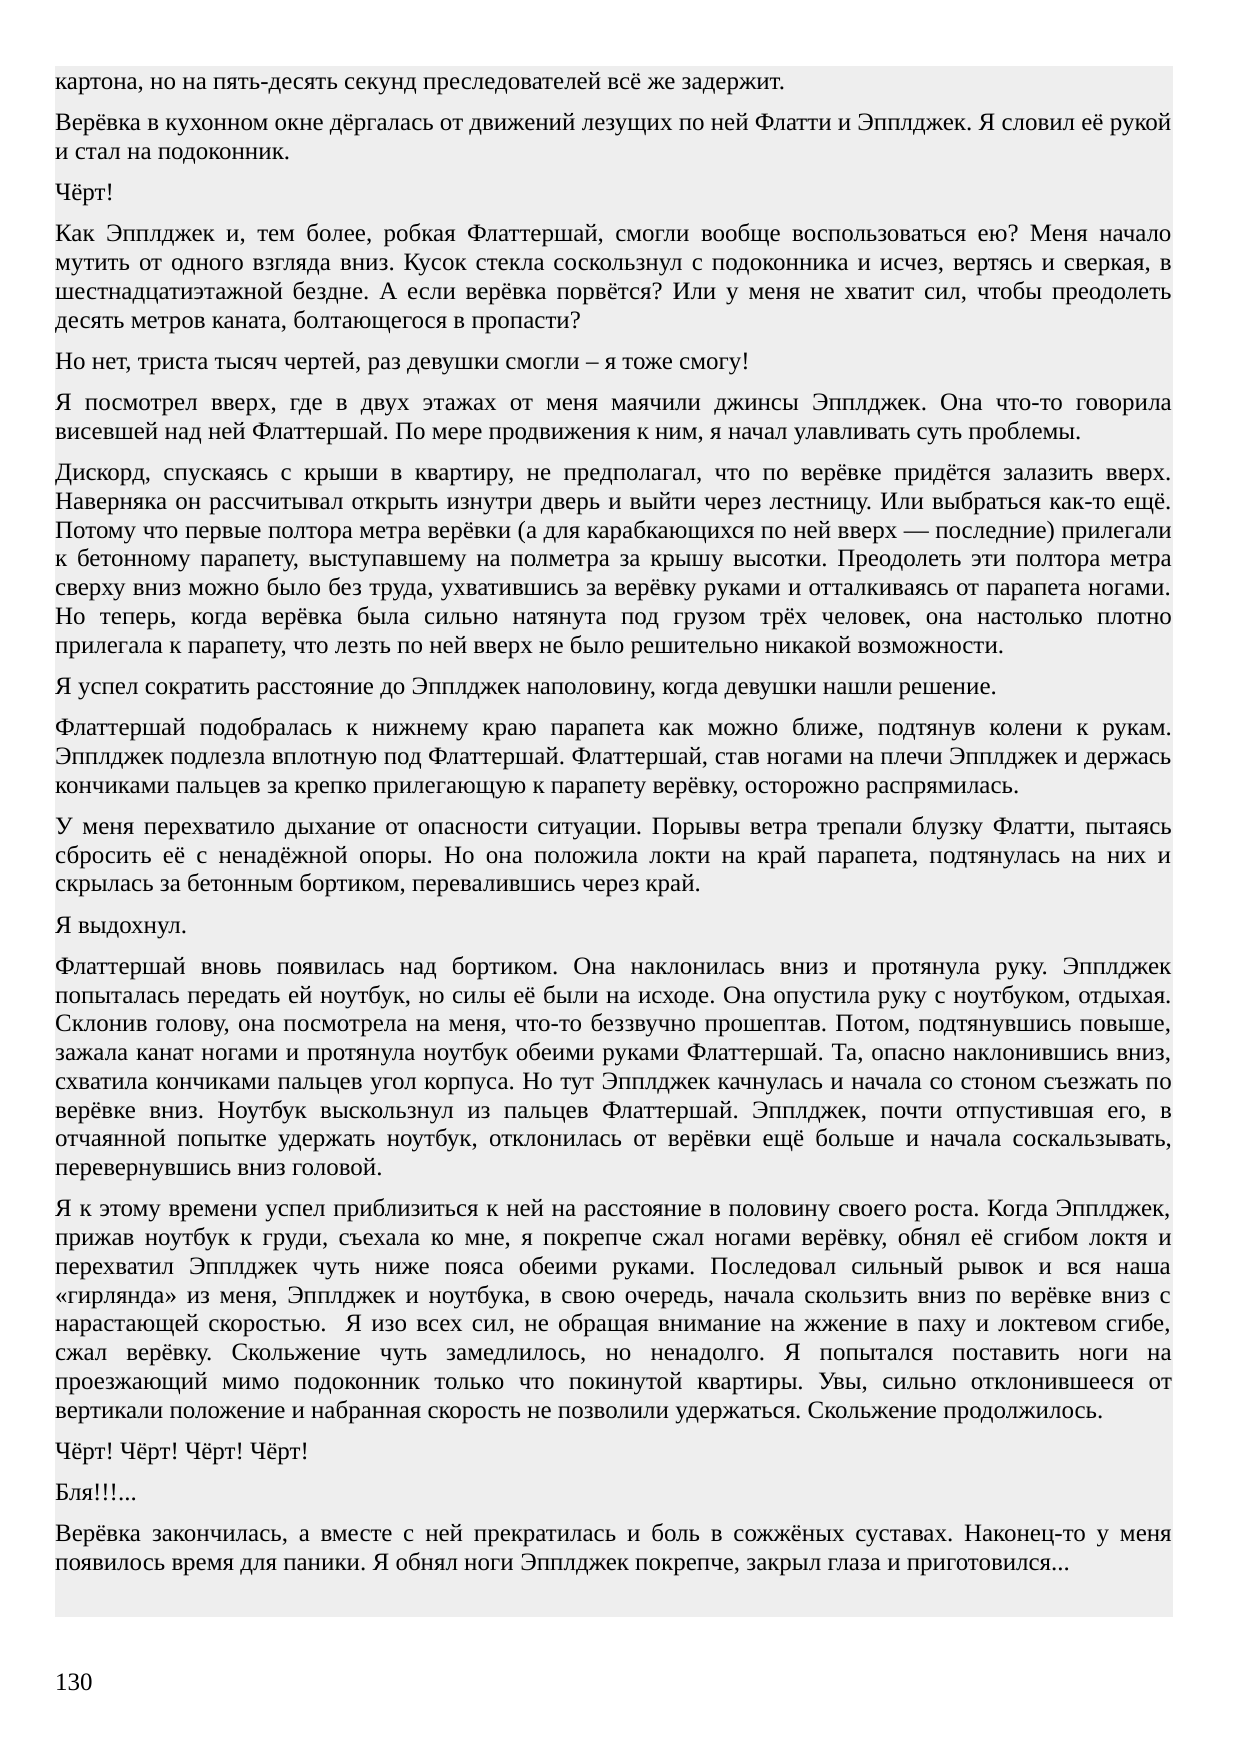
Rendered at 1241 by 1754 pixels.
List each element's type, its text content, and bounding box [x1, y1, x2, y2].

text Я посмотрел вверх, где в двух этажах от меня маячили джинсы Эпплджек. Она что-то говорила висевшей над ней Флаттершай. По мере продвижения к ним, я начал улавливать суть проблемы. [55, 387, 1173, 445]
text Дискорд, спускаясь с крыши в квартиру, не предполагал, что по верёвке придётся залазить вверх. Наверняка он рассчитывал открыть изнутри дверь и выйти через лестницу. Или выбраться как-то ещё. Потому что первые полтора метра верёвки (а для карабкающихся по ней вверх — последние) прилегали к бетонному парапету, выступавшему на полметра за крышу высотки. Преодолеть эти полтора метра сверху вниз можно было без труда, ухватившись за верёвку руками и отталкиваясь от парапета ногами. Но теперь, когда верёвка была сильно натянута под грузом трёх человек, она настолько плотно прилегала к парапету, что лезть по ней вверх не было решительно никакой возможности. [55, 457, 1173, 658]
text Как Эпплджек и, тем более, робкая Флаттершай, смогли вообще воспользоваться ею? Меня начало мутить от одного взгляда вниз. Кусок стекла соскользнул с подоконника и исчез, вертясь и сверкая, в шестнадцатиэтажной бездне. А если верёвка порвётся? Или у меня не хватит сил, чтобы преодолеть десять метров каната, болтающегося в пропасти? [55, 218, 1173, 333]
text У меня перехватило дыхание от опасности ситуации. Порывы ветра трепали блузку Флатти, пытаясь сбросить её с ненадёжной опоры. Но она положила локти на край парапета, подтянулась на них и скрылась за бетонным бортиком, перевалившись через край. [55, 811, 1173, 897]
text Я выдохнул. [55, 910, 1173, 938]
text Я к этому времени успел приблизиться к ней на расстояние в половину своего роста. Когда Эпплджек, прижав ноутбук к груди, съехала ко мне, я покрепче сжал ногами верёвку, обнял её сгибом локтя и перехватил Эпплджек чуть ниже пояса обеими руками. Последовал сильный рывок и вся наша «гирлянда» из меня, Эпплджек и ноутбука, в свою очередь, начала скользить вниз по верёвке вниз с нарастающей скоростью. Я изо всех сил, не обращая внимание на жжение в паху и локтевом сгибе, сжал верёвку. Скольжение чуть замедлилось, но ненадолго. Я попытался поставить ноги на проезжающий мимо подоконник только что покинутой квартиры. Увы, сильно отклонившееся от вертикали положение и набранная скорость не позволили удержаться. Скольжение продолжилось. [55, 1193, 1173, 1423]
text Я успел сократить расстояние до Эпплджек наполовину, когда девушки нашли решение. [55, 671, 1173, 700]
text Но нет, триста тысяч чертей, раз девушки смогли – я тоже смогу! [55, 346, 1173, 375]
text Верёвка закончилась, а вместе с ней прекратилась и боль в сожжёных суставах. Наконец-то у меня появилось время для паники. Я обнял ноги Эпплджек покрепче, закрыл глаза и приготовился... [55, 1518, 1173, 1576]
text Бля!!!... [55, 1477, 1173, 1506]
text Чёрт! [55, 177, 1173, 206]
text картона, но на пять-десять секунд преследователей всё же задержит. [55, 66, 1173, 95]
text Флаттершай подобралась к нижнему краю парапета как можно ближе, подтянув колени к рукам. Эпплджек подлезла вплотную под Флаттершай. Флаттершай, став ногами на плечи Эпплджек и держась кончиками пальцев за крепко прилегающую к парапету верёвку, осторожно распрямилась. [55, 712, 1173, 798]
text Чёрт! Чёрт! Чёрт! Чёрт! [55, 1436, 1173, 1465]
text Верёвка в кухонном окне дёргалась от движений лезущих по ней Флатти и Эпплджек. Я словил её рукой и стал на подоконник. [55, 107, 1173, 165]
text Флаттершай вновь появилась над бортиком. Она наклонилась вниз и протянула руку. Эпплджек попыталась передать ей ноутбук, но силы её были на исходе. Она опустила руку с ноутбуком, отдыхая. Склонив голову, она посмотрела на меня, что-то беззвучно прошептав. Потом, подтянувшись повыше, зажала канат ногами и протянула ноутбук обеими руками Флаттершай. Та, опасно наклонившись вниз, схватила кончиками пальцев угол корпуса. Но тут Эпплджек качнулась и начала со стоном съезжать по верёвке вниз. Ноутбук выскользнул из пальцев Флаттершай. Эпплджек, почти отпустившая его, в отчаянной попытке удержать ноутбук, отклонилась от верёвки ещё больше и начала соскальзывать, перевернувшись вниз головой. [55, 951, 1173, 1181]
